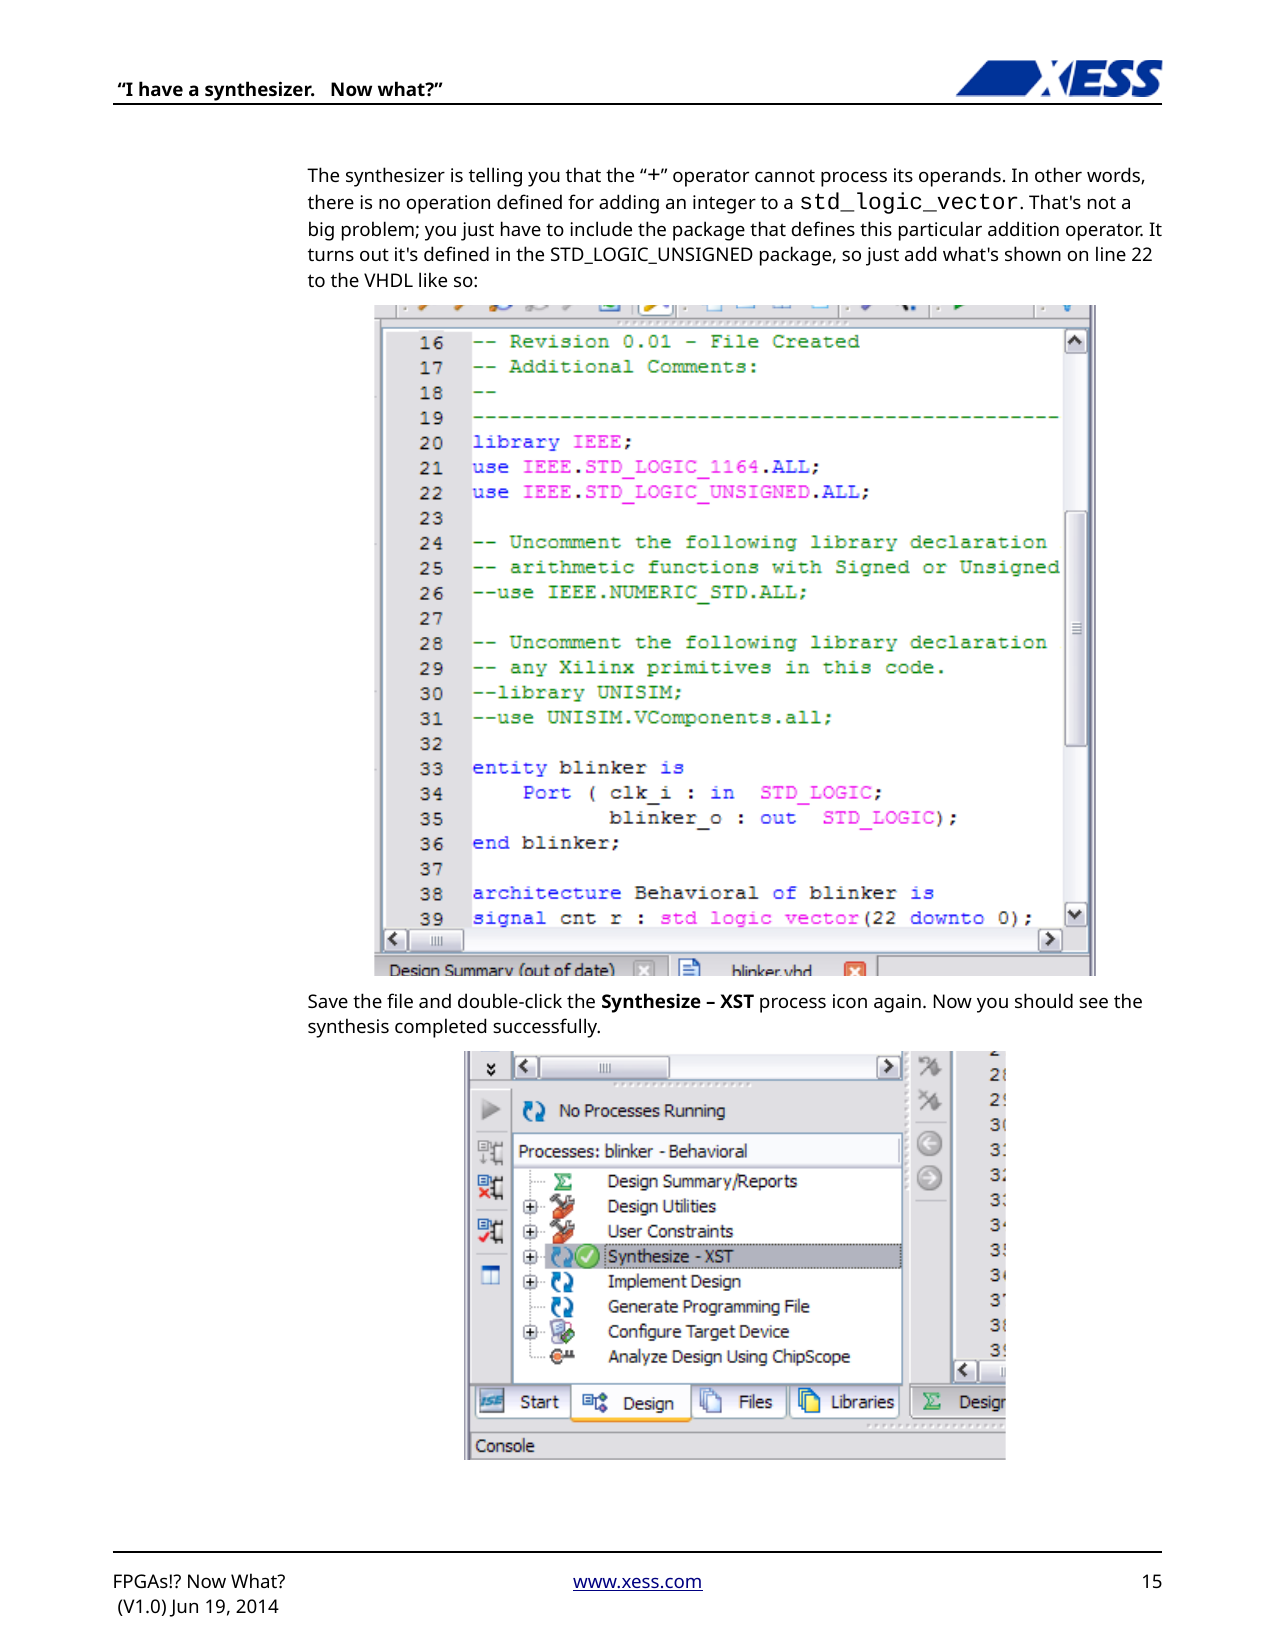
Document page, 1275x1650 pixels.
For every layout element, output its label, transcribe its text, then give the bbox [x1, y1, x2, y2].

picture [955, 60, 1163, 97]
picture [374, 305, 1096, 976]
text Save the file and double-click the Synthesize – XST process icon again. Now you should see the synthesis completed successfully. [307, 988, 1162, 1039]
picture [464, 1051, 1006, 1460]
text The synthesizer is telling you that the “+” operator cannot process its operands. In other words, there is no operation defined for adding an integer to a std_logic_vector. That's not a big problem; you just have to include the package that defines this particular addition operator. It turns out it's defined in the STD_LOGIC_UNSIGNED package, so just add what's shown on line 22 to the VHDL like so: [307, 162, 1162, 292]
